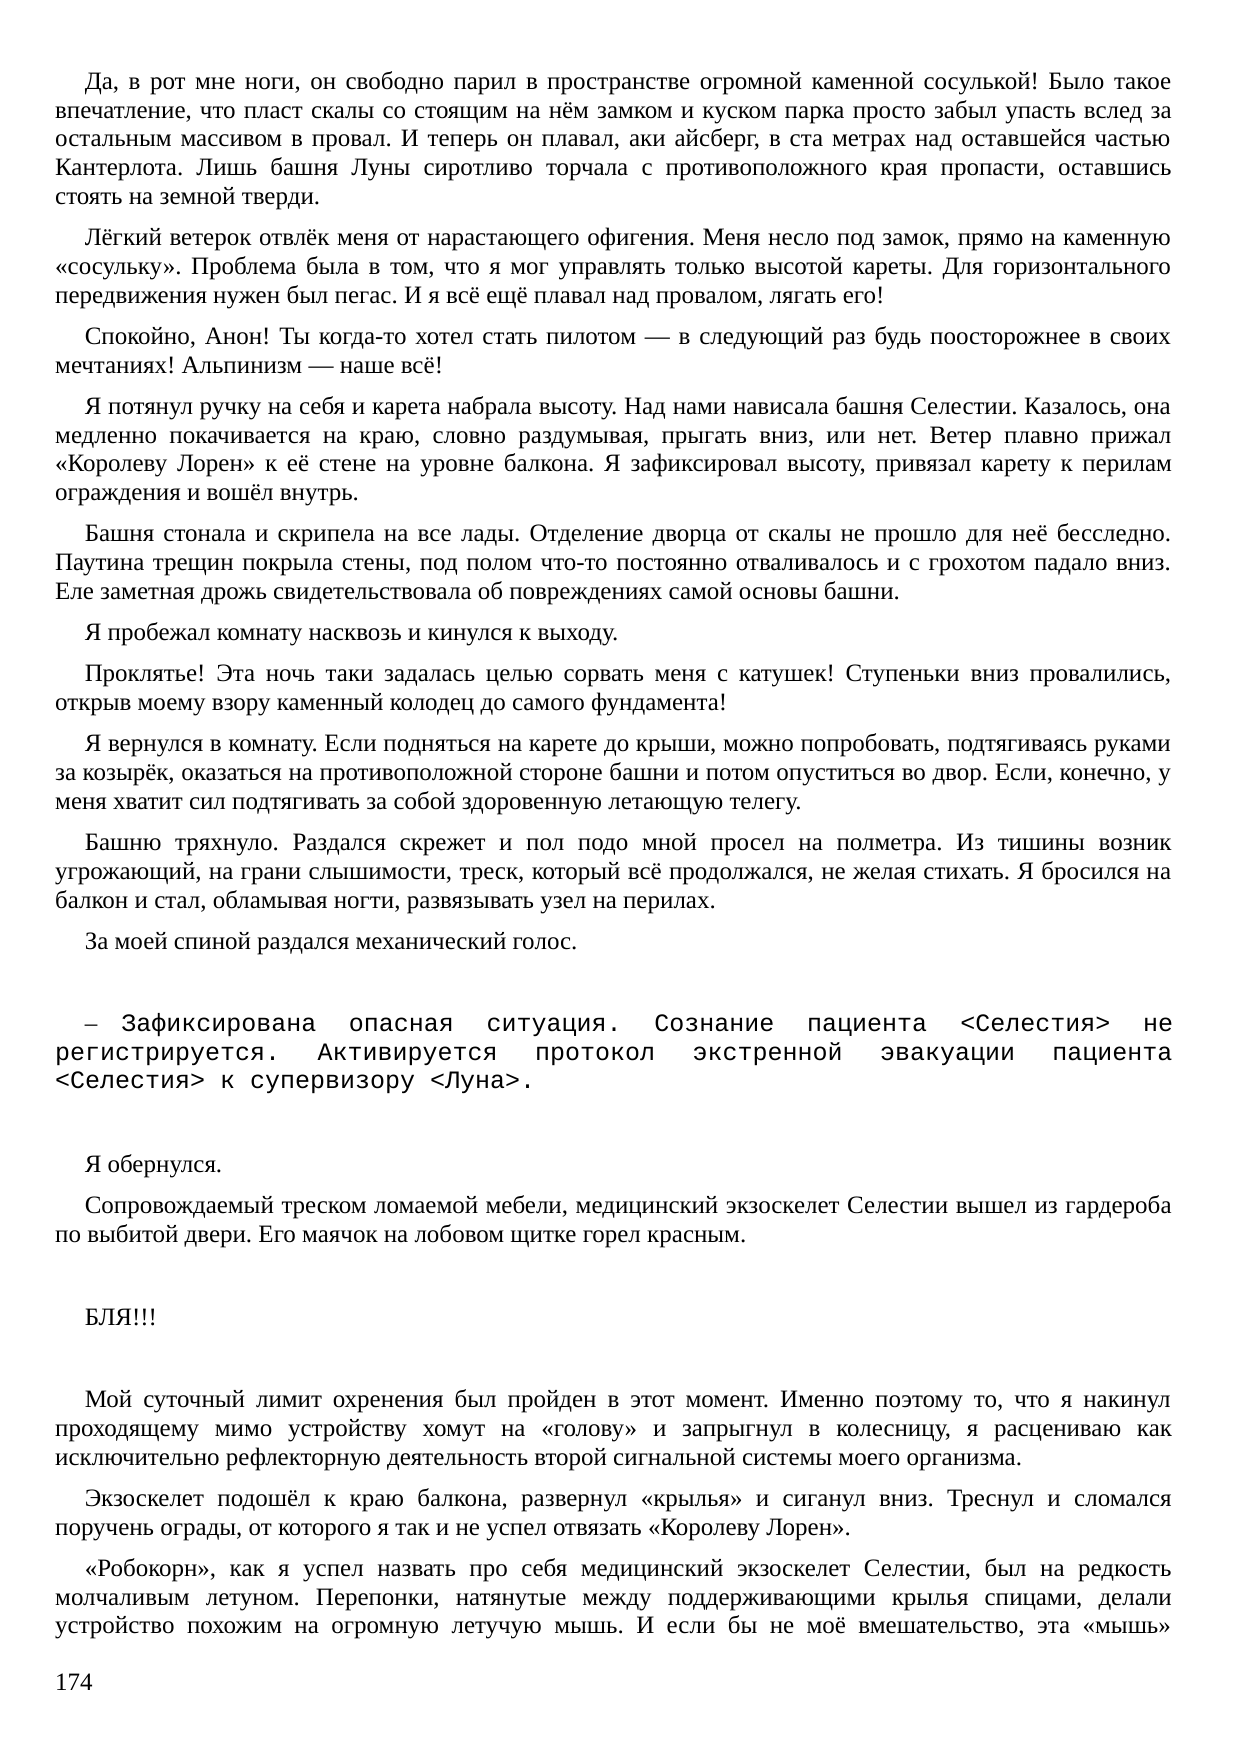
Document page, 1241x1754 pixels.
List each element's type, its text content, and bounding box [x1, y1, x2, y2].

text Да, в рот мне ноги, он свободно парил в пространстве огромной каменной сосулькой! Было такое впечатление, что пласт скалы со стоящим на нём замком и куском парка просто забыл упасть вслед за остальным массивом в провал. И теперь он плавал, аки айсберг, в ста метрах над оставшейся частью Кантерлота. Лишь башня Луны сиротливо торчала с противоположного края пропасти, оставшись стоять на земной тверди. [55, 66, 1173, 210]
text Сопровождаемый треском ломаемой мебели, медицинский экзоскелет Селестии вышел из гардероба по выбитой двери. Его маячок на лобовом щитке горел красным. [55, 1191, 1173, 1248]
text Мой суточный лимит охренения был пройден в этот момент. Именно поэтому то, что я накинул проходящему мимо устройству хомут на «голову» и запрыгнул в колесницу, я расцениваю как исключительно рефлекторную деятельность второй сигнальной системы моего организма. [55, 1384, 1173, 1471]
text За моей спиной раздался механический голос. [55, 926, 1173, 955]
text Башню тряхнуло. Раздался скрежет и пол подо мной просел на полметра. Из тишины возник угрожающий, на грани слышимости, треск, который всё продолжался, не желая стихать. Я бросился на балкон и стал, обламывая ногти, развязывать узел на перилах. [55, 827, 1173, 913]
text Спокойно, Анон! Ты когда-то хотел стать пилотом — в следующий раз будь поосторожнее в своих мечтаниях! Альпинизм — наше всё! [55, 321, 1173, 378]
text Я потянул ручку на себя и карета набрала высоту. Над нами нависала башня Селестии. Казалось, она медленно покачивается на краю, словно раздумывая, прыгать вниз, или нет. Ветер плавно прижал «Королеву Лорен» к её стене на уровне балкона. Я зафиксировал высоту, привязал карету к перилам ограждения и вошёл внутрь. [55, 391, 1173, 506]
text Я пробежал комнату насквозь и кинулся к выходу. [55, 617, 1173, 646]
text «Робокорн», как я успел назвать про себя медицинский экзоскелет Селестии, был на редкость молчаливым летуном. Перепонки, натянутые между поддерживающими крылья спицами, делали устройство похожим на огромную летучую мышь. И если бы не моё вмешательство, эта «мышь» [55, 1553, 1173, 1639]
text Экзоскелет подошёл к краю балкона, развернул «крылья» и сиганул вниз. Треснул и сломался поручень ограды, от которого я так и не успел отвязать «Королеву Лорен». [55, 1483, 1173, 1541]
text Я вернулся в комнату. Если подняться на карете до крыши, можно попробовать, подтягиваясь руками за козырёк, оказаться на противоположной стороне башни и потом опуститься во двор. Если, конечно, у меня хватит сил подтягивать за собой здоровенную летающую телегу. [55, 728, 1173, 815]
text Башня стонала и скрипела на все лады. Отделение дворца от скалы не прошло для неё бесследно. Паутина трещин покрыла стены, под полом что-то постоянно отваливалось и с грохотом падало вниз. Еле заметная дрожь свидетельствовала об повреждениях самой основы башни. [55, 518, 1173, 605]
text Я обернулся. [55, 1149, 1173, 1178]
text Лёгкий ветерок отвлёк меня от нарастающего офигения. Меня несло под замок, прямо на каменную «сосульку». Проблема была в том, что я мог управлять только высотой кареты. Для горизонтального передвижения нужен был пегас. И я всё ещё плавал над провалом, лягать его! [55, 222, 1173, 308]
text БЛЯ!!! [55, 1302, 1173, 1331]
text – Зафиксирована опасная ситуация. Сознание пациента <Селестия> не регистрируется. Активируется протокол экстренной эвакуации пациента <Селестия> к супервизору <Луна>. [55, 1008, 1173, 1096]
text Проклятье! Эта ночь таки задалась целью сорвать меня с катушек! Ступеньки вниз провалились, открыв моему взору каменный колодец до самого фундамента! [55, 658, 1173, 716]
